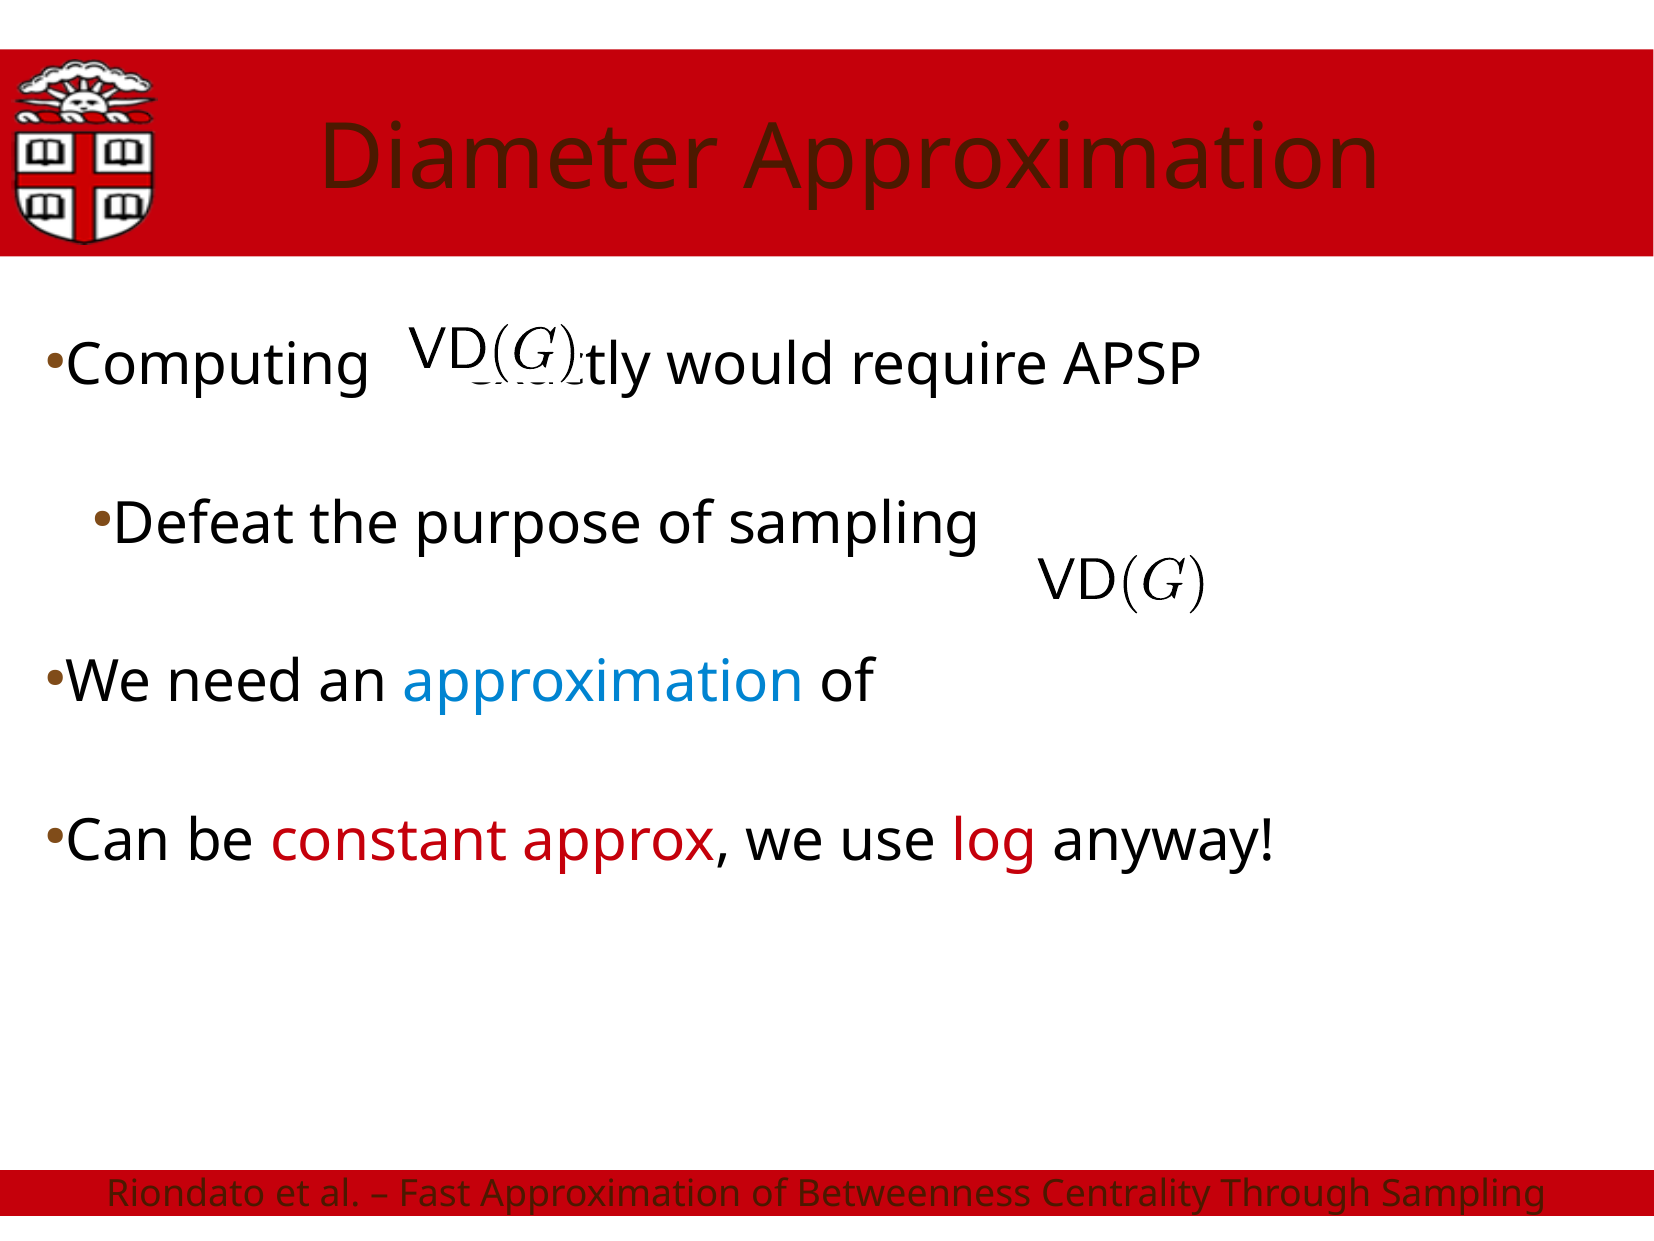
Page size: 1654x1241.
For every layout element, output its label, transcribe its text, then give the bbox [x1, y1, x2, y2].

picture [11, 59, 158, 245]
text_box [1036, 555, 1210, 614]
text_box Riondato et al. – Fast Approximation of Betweenness Centrality Through Sampling [0, 1170, 1654, 1216]
text_box Computing exactly would require APSP Defeat the purpose of sampling We need an approximation of Can be constant approx, we use log anyway! [30, 315, 1621, 796]
title Diameter Approximation [0, 49, 1654, 257]
text_box [407, 324, 581, 383]
